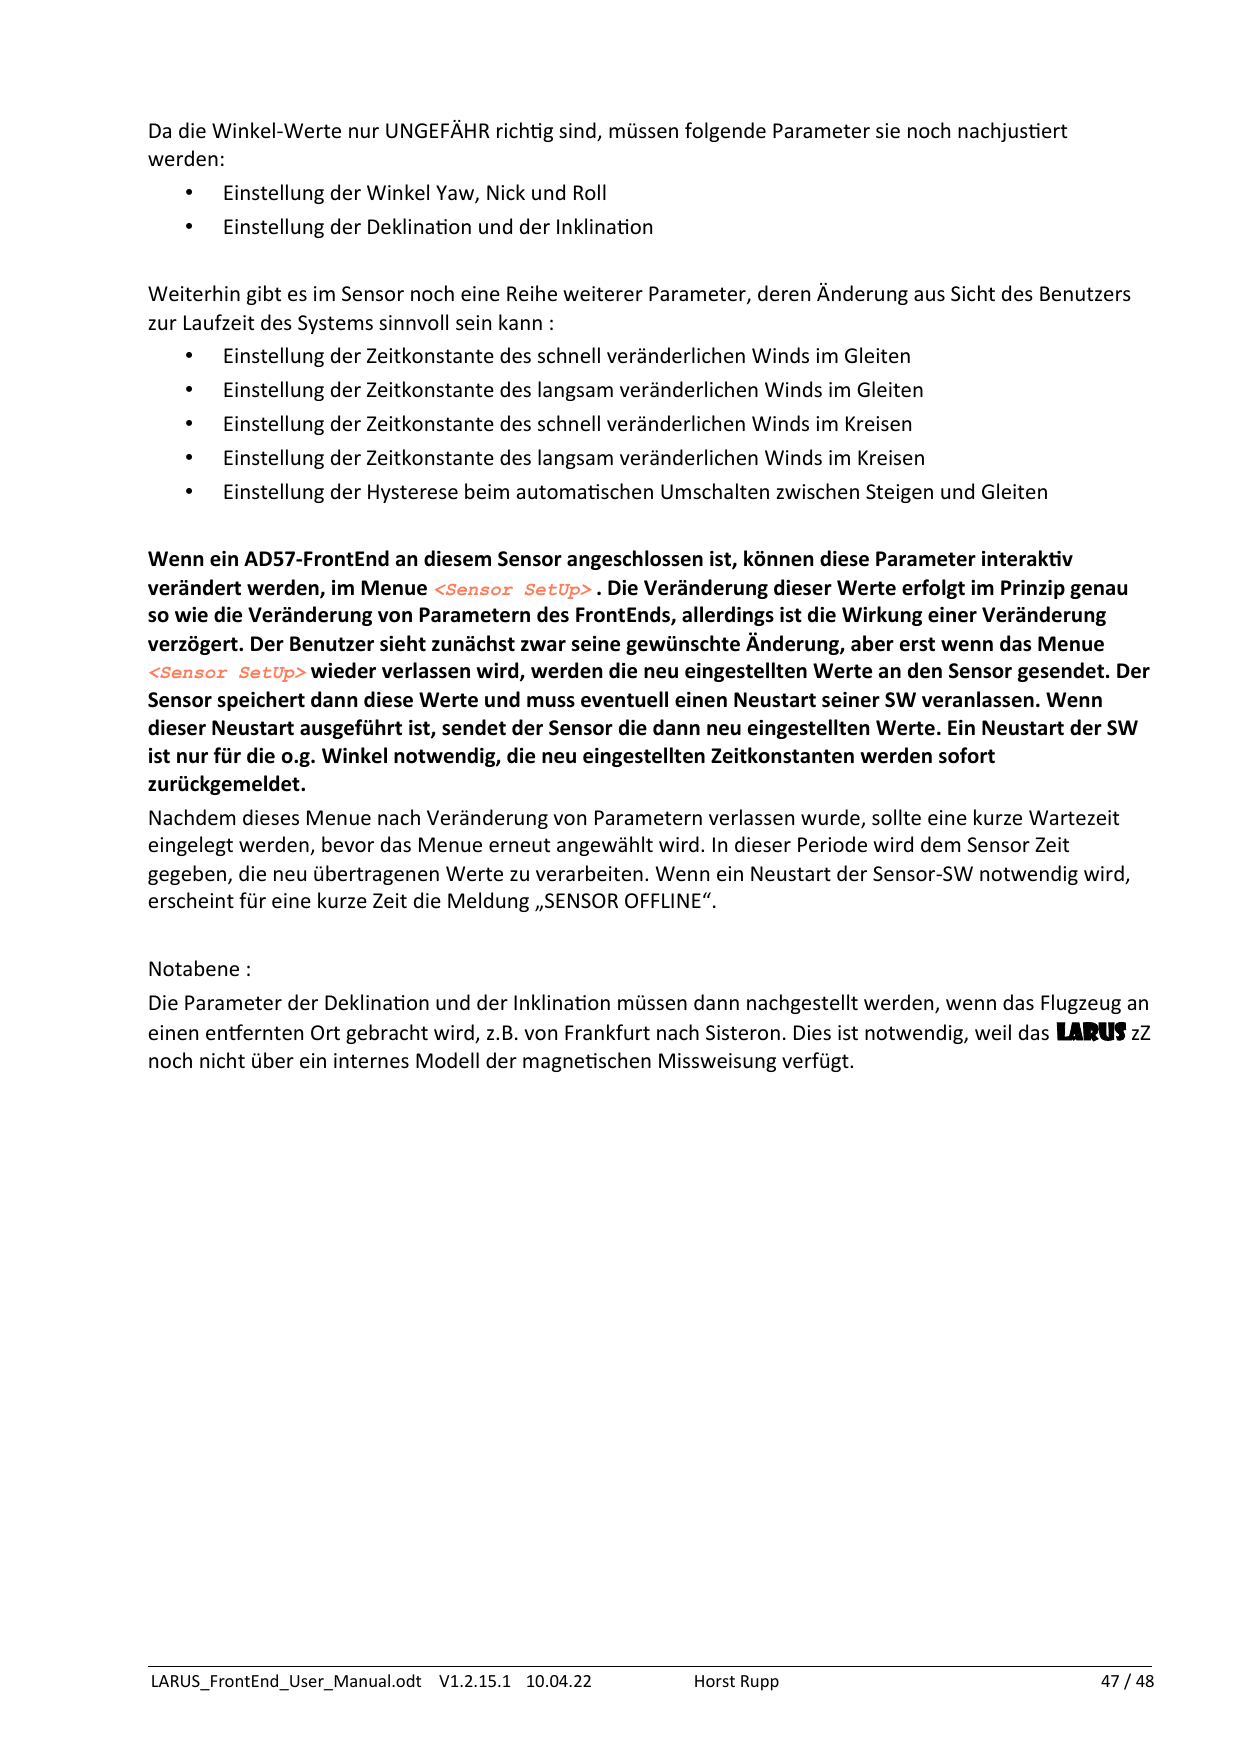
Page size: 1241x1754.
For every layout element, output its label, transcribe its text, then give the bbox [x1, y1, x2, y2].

list Einstellung der Zeitkonstante des schnell veränderlichen Winds im Kreisen [185, 409, 1152, 437]
text Notabene : [148, 954, 1152, 982]
text Nachdem dieses Menue nach Veränderung von Parametern verlassen wurde, sollte eine kurze Wartezeit eingelegt werden, bevor das Menue erneut angewählt wird. In dieser Periode wird dem Sensor Zeit gegeben, die neu übertragenen Werte zu verarbeiten. Wenn ein Neustart der Sensor-SW notwendig wird, erscheint für eine kurze Zeit die Meldung „SENSOR OFFLINE“. [148, 803, 1152, 915]
text Da die Winkel-Werte nur UNGEFÄHR richtig sind, müssen folgende Parameter sie noch nachjustiert werden: [148, 116, 1152, 172]
list Einstellung der Zeitkonstante des schnell veränderlichen Winds im Gleiten [185, 341, 1152, 369]
list Einstellung der Zeitkonstante des langsam veränderlichen Winds im Gleiten [185, 375, 1152, 403]
text Wenn ein AD57-FrontEnd an diesem Sensor angeschlossen ist, können diese Parameter interaktiv verändert werden, im Menue <Sensor SetUp> . Die Veränderung dieser Werte erfolgt im Prinzip genau so wie die Veränderung von Parametern des FrontEnds, allerdings ist die Wirkung einer Veränderung verzögert. Der Benutzer sieht zunächst zwar seine gewünschte Änderung, aber erst wenn das Menue <Sensor SetUp> wieder verlassen wird, werden die neu eingestellten Werte an den Sensor gesendet. Der Sensor speichert dann diese Werte und muss eventuell einen Neustart seiner SW veranlassen. Wenn dieser Neustart ausgeführt ist, sendet der Sensor die dann neu eingestellten Werte. Ein Neustart der SW ist nur für die o.g. Winkel notwendig, die neu eingestellten Zeitkonstanten werden sofort zurückgemeldet. [148, 544, 1152, 797]
list Einstellung der Hysterese beim automatischen Umschalten zwischen Steigen und Gleiten [185, 477, 1152, 505]
list Einstellung der Winkel Yaw, Nick und Roll [185, 178, 1152, 206]
list Einstellung der Zeitkonstante des langsam veränderlichen Winds im Kreisen [185, 443, 1152, 471]
list Einstellung der Deklination und der Inklination [185, 212, 1152, 240]
text Die Parameter der Deklination und der Inklination müssen dann nachgestellt werden, wenn das Flugzeug an einen entfernten Ort gebracht wird, z.B. von Frankfurt nach Sisteron. Dies ist notwendig, weil das LARUS zZ noch nicht über ein internes Modell der magnetischen Missweisung verfügt. [148, 988, 1152, 1074]
text Weiterhin gibt es im Sensor noch eine Reihe weiterer Parameter, deren Änderung aus Sicht des Benutzers zur Laufzeit des Systems sinnvoll sein kann : [148, 279, 1152, 336]
